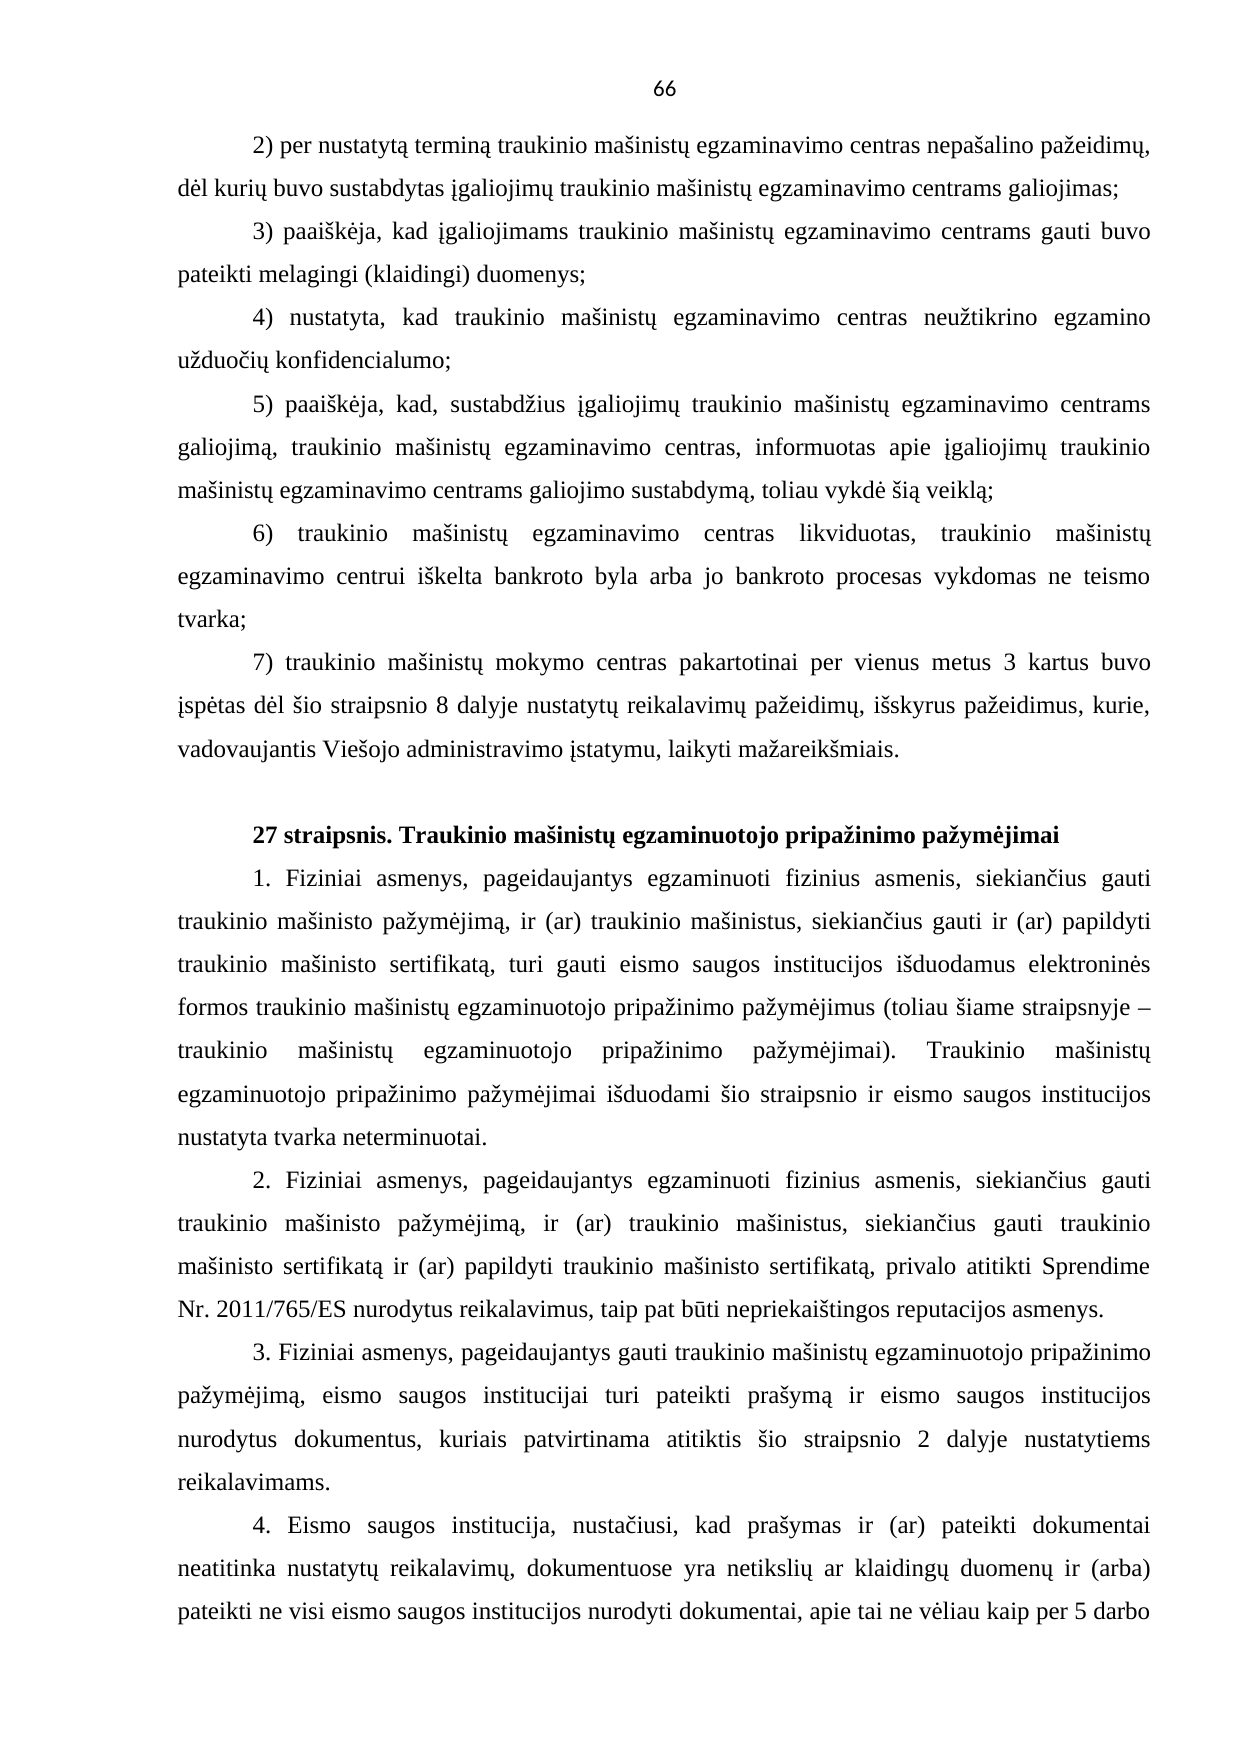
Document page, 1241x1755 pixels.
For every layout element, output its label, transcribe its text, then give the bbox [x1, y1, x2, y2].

text 3. Fiziniai asmenys, pageidaujantys gauti traukinio mašinistų egzaminuotojo pripažinimo pažymėjimą, eismo saugos institucijai turi pateikti prašymą ir eismo saugos institucijos nurodytus dokumentus, kuriais patvirtinama atitiktis šio straipsnio 2 dalyje nustatytiems reikalavimams. [177, 1337, 1152, 1496]
text 27 straipsnis. Traukinio mašinistų egzaminuotojo pripažinimo pažymėjimai [177, 820, 1152, 849]
text 1. Fiziniai asmenys, pageidaujantys egzaminuoti fizinius asmenis, siekiančius gauti traukinio mašinisto pažymėjimą, ir (ar) traukinio mašinistus, siekiančius gauti ir (ar) papildyti traukinio mašinisto sertifikatą, turi gauti eismo saugos institucijos išduodamus elektroninės formos traukinio mašinistų egzaminuotojo pripažinimo pažymėjimus (toliau šiame straipsnyje – traukinio mašinistų egzaminuotojo pripažinimo pažymėjimai). Traukinio mašinistų egzaminuotojo pripažinimo pažymėjimai išduodami šio straipsnio ir eismo saugos institucijos nustatyta tvarka neterminuotai. [177, 863, 1152, 1151]
text 2) per nustatytą terminą traukinio mašinistų egzaminavimo centras nepašalino pažeidimų, dėl kurių buvo sustabdytas įgaliojimų traukinio mašinistų egzaminavimo centrams galiojimas; [177, 130, 1152, 202]
text 2. Fiziniai asmenys, pageidaujantys egzaminuoti fizinius asmenis, siekiančius gauti traukinio mašinisto pažymėjimą, ir (ar) traukinio mašinistus, siekiančius gauti traukinio mašinisto sertifikatą ir (ar) papildyti traukinio mašinisto sertifikatą, privalo atitikti Sprendime Nr. 2011/765/ES nurodytus reikalavimus, taip pat būti nepriekaištingos reputacijos asmenys. [177, 1165, 1152, 1323]
text 5) paaiškėja, kad, sustabdžius įgaliojimų traukinio mašinistų egzaminavimo centrams galiojimą, traukinio mašinistų egzaminavimo centras, informuotas apie įgaliojimų traukinio mašinistų egzaminavimo centrams galiojimo sustabdymą, toliau vykdė šią veiklą; [177, 389, 1152, 504]
text 3) paaiškėja, kad įgaliojimams traukinio mašinistų egzaminavimo centrams gauti buvo pateikti melagingi (klaidingi) duomenys; [177, 216, 1152, 288]
text 4. Eismo saugos institucija, nustačiusi, kad prašymas ir (ar) pateikti dokumentai neatitinka nustatytų reikalavimų, dokumentuose yra netikslių ar klaidingų duomenų ir (arba) pateikti ne visi eismo saugos institucijos nurodyti dokumentai, apie tai ne vėliau kaip per 5 darbo [177, 1510, 1152, 1625]
text 4) nustatyta, kad traukinio mašinistų egzaminavimo centras neužtikrino egzamino užduočių konfidencialumo; [177, 302, 1152, 374]
text 6) traukinio mašinistų egzaminavimo centras likviduotas, traukinio mašinistų egzaminavimo centrui iškelta bankroto byla arba jo bankroto procesas vykdomas ne teismo tvarka; [177, 518, 1152, 633]
text 7) traukinio mašinistų mokymo centras pakartotinai per vienus metus 3 kartus buvo įspėtas dėl šio straipsnio 8 dalyje nustatytų reikalavimų pažeidimų, išskyrus pažeidimus, kurie, vadovaujantis Viešojo administravimo įstatymu, laikyti mažareikšmiais. [177, 647, 1152, 762]
